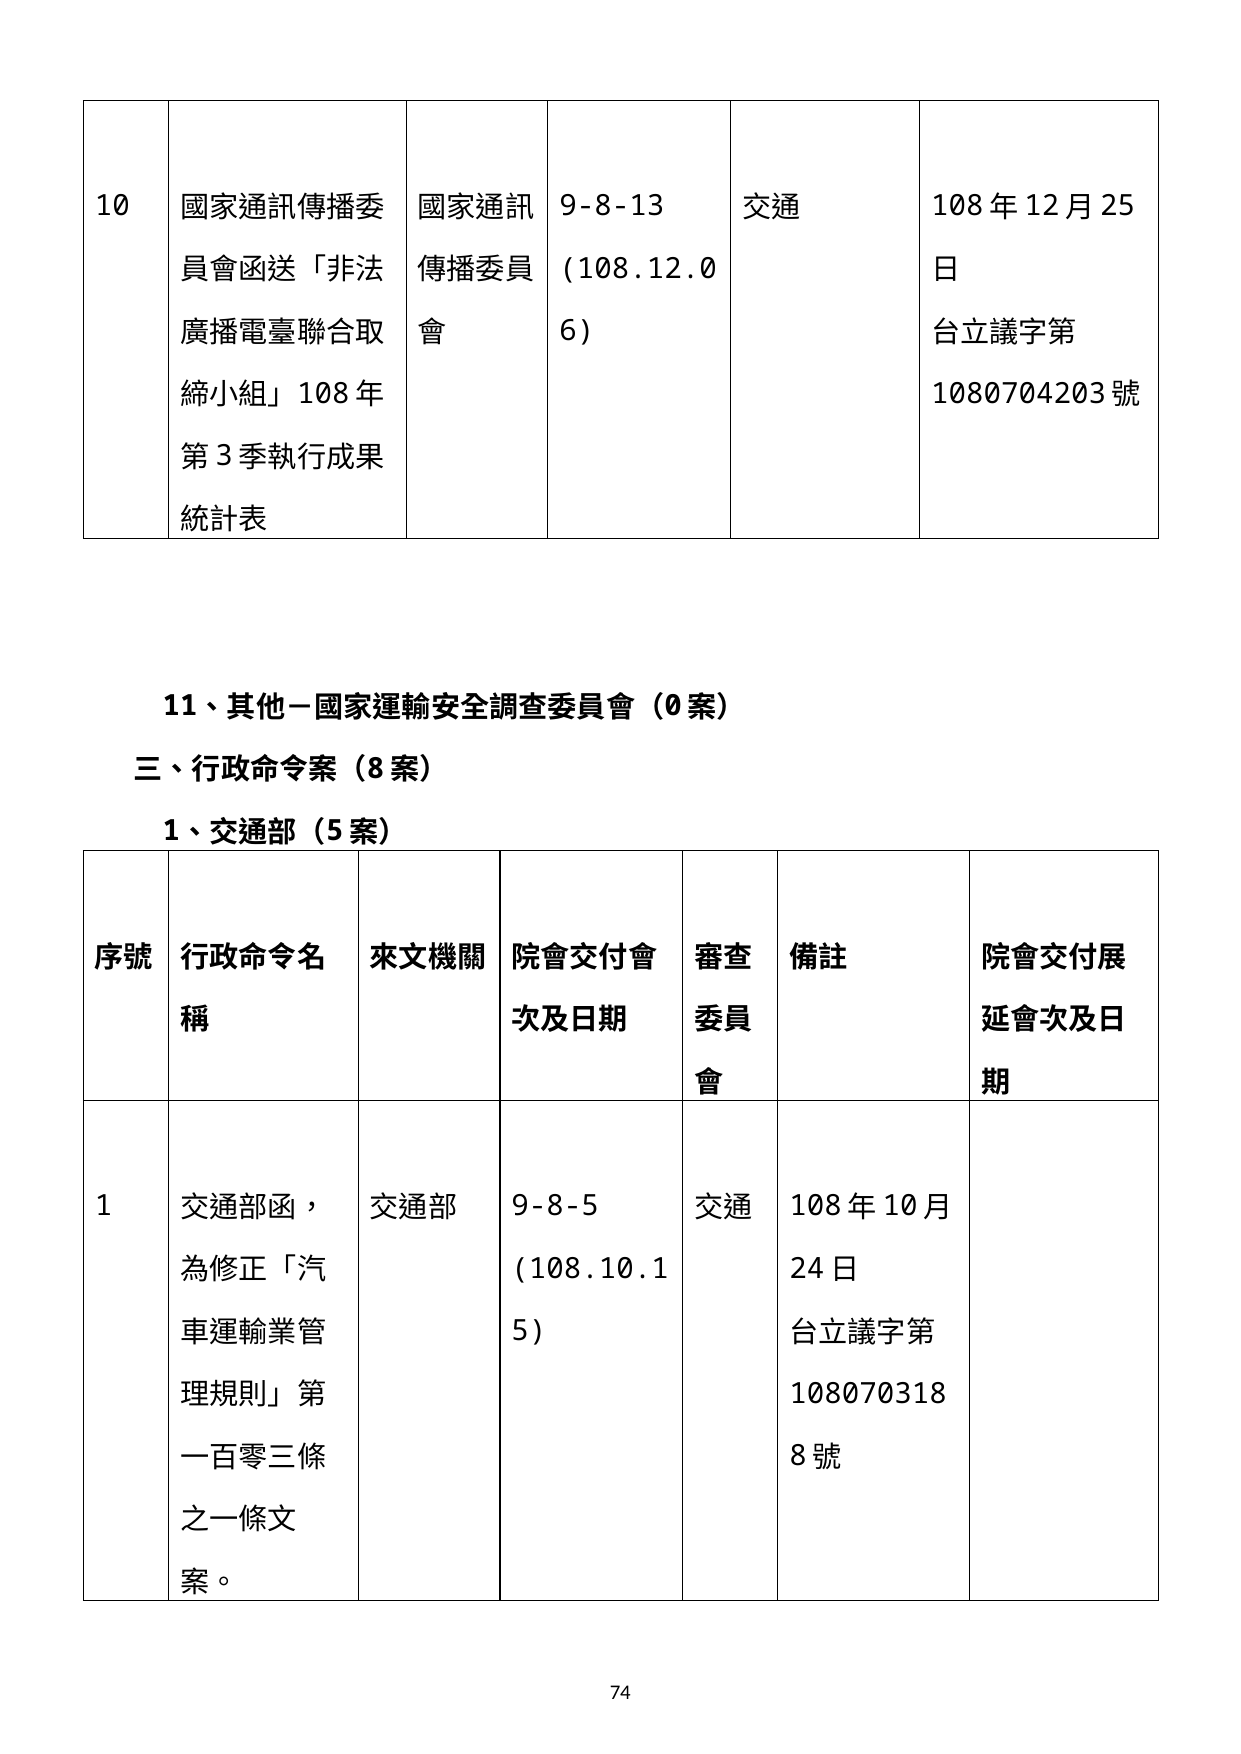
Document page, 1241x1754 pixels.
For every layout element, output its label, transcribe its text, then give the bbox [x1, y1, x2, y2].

table_header 序號 [84, 851, 168, 1100]
table_header 院會交付會次及日期 [501, 851, 682, 1100]
table_header 院會交付展延會次及日期 [970, 851, 1158, 1100]
table_cell 交通部 [359, 1101, 499, 1600]
table_cell 9-8-5 (108.10.15) [501, 1101, 682, 1600]
text 11、其他－國家運輸安全調查委員會（0案） [75, 663, 1165, 725]
table_cell 9-8-13 (108.12.06) [548, 101, 730, 538]
table_cell 1 [84, 1101, 168, 1600]
table_cell 交通部函，為修正「汽車運輸業管理規則」第一百零三條之一條文案。 [169, 1101, 358, 1600]
table_header 來文機關 [359, 851, 499, 1100]
table_header 行政命令名稱 [169, 851, 358, 1100]
table_header 備註 [778, 851, 969, 1100]
table_cell [970, 1101, 1158, 1600]
table_cell 10 [84, 101, 168, 538]
table_header 審查委員會 [683, 851, 777, 1100]
text 1、交通部（5案） [75, 788, 1165, 850]
table_cell 國家通訊傳播委員會 [407, 101, 547, 538]
table_cell 108年10月24日 台立議字第1080703188號 [778, 1101, 969, 1600]
table_cell 交通 [731, 101, 919, 538]
table_cell 交通 [683, 1101, 777, 1600]
text 三、行政命令案（8案） [75, 725, 1165, 788]
table_cell 國家通訊傳播委員會函送「非法廣播電臺聯合取締小組」108年第3季執行成果統計表 [169, 101, 406, 538]
table_cell 108年12月25日 台立議字第1080704203號 [920, 101, 1158, 538]
